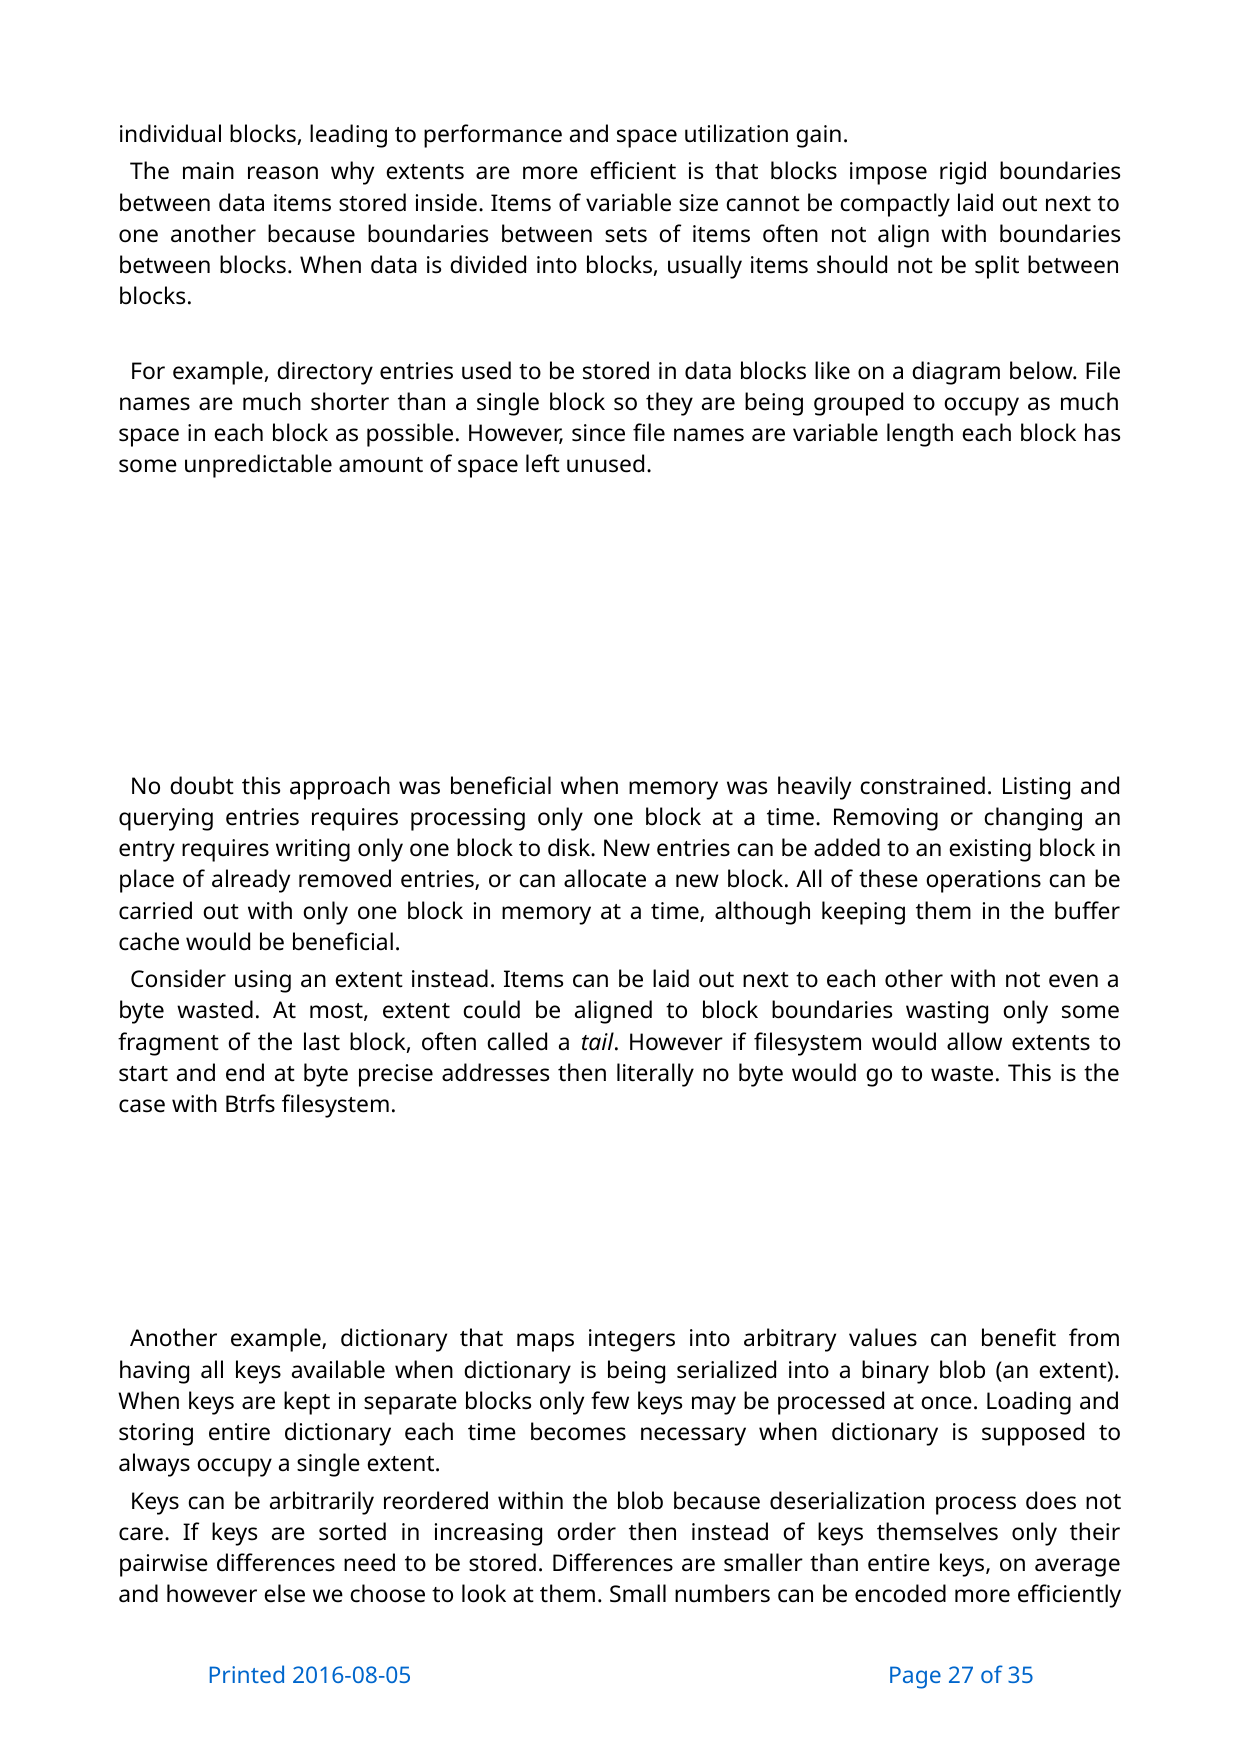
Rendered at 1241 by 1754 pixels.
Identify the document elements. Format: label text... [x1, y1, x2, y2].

text Consider using an extent instead. Items can be laid out next to each other with not even a byte wasted. At most, extent could be aligned to block boundaries wasting only some fragment of the last block, often called a tail. However if filesystem would allow extents to start and end at byte precise addresses then literally no byte would go to waste. This is the case with Btrfs filesystem. [118, 963, 1122, 1119]
text For example, directory entries used to be stored in data blocks like on a diagram below. File names are much shorter than a single block so they are being grouped to occupy as much space in each block as possible. However, since file names are variable length each block has some unpredictable amount of space left unused. [118, 355, 1122, 480]
text Keys can be arbitrarily reordered within the blob because deserialization process does not care. If keys are sorted in increasing order then instead of keys themselves only their pairwise differences need to be stored. Differences are smaller than entire keys, on average and however else we choose to look at them. Small numbers can be encoded more efficiently [118, 1484, 1122, 1609]
text The main reason why extents are more efficient is that blocks impose rigid boundaries between data items stored inside. Items of variable size cannot be compactly laid out next to one another because boundaries between sets of items often not align with boundaries between blocks. When data is divided into blocks, usually items should not be split between blocks. [118, 155, 1122, 312]
text individual blocks, leading to performance and space utilization gain. [118, 118, 1122, 149]
text No doubt this approach was beneficial when memory was heavily constrained. Listing and querying entries requires processing only one block at a time. Removing or changing an entry requires writing only one block to disk. New entries can be added to an existing block in place of already removed entries, or can allocate a new block. All of these operations can be carried out with only one block in memory at a time, although keeping them in the buffer cache would be beneficial. [118, 769, 1122, 957]
text Another example, dictionary that maps integers into arbitrary values can benefit from having all keys available when dictionary is being serialized into a binary blob (an extent). When keys are kept in separate blocks only few keys may be processed at once. Loading and storing entire dictionary each time becomes necessary when dictionary is supposed to always occupy a single extent. [118, 1322, 1122, 1479]
